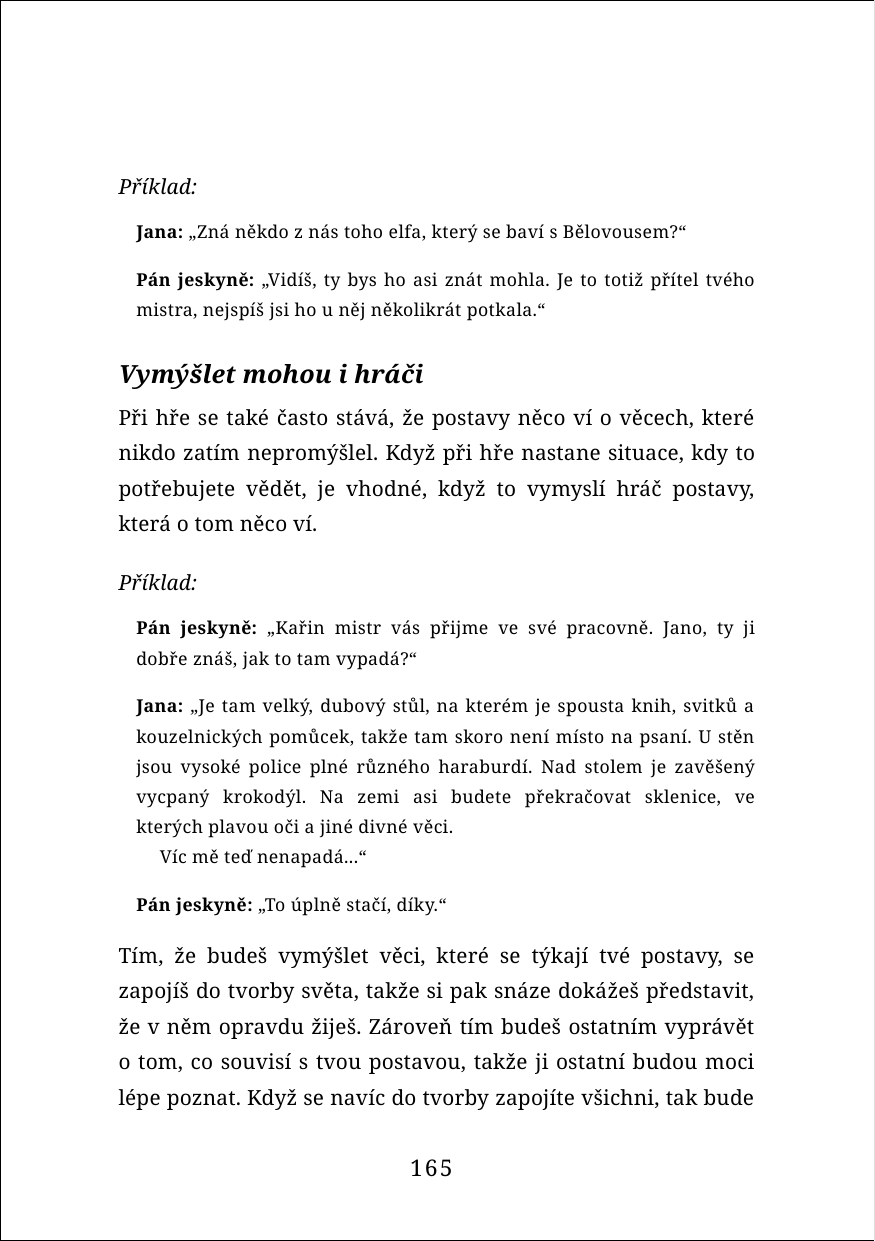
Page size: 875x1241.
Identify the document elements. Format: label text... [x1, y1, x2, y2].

subtitle Vymýšlet mohou i hráči [118, 357, 756, 391]
text Tím, že budeš vymýšlet věci, které se týkají tvé postavy, se zapojíš do tvorby světa, takže si pak snáze dokážeš představit, že v něm opravdu žiješ. Zároveň tím budeš ostatním vyprávět o tom, co souvisí s tvou postavou, takže ji ostatní budou moci lépe poznat. Když se navíc do tvorby zapojíte všichni, tak bude [118, 941, 756, 1111]
text Příklad: [118, 172, 756, 200]
text Příklad: [118, 568, 756, 597]
text Pán jeskyně: „Vidíš, ty bys ho asi znát mohla. Je to totiž přítel tvého mistra, nejspíš jsi ho u něj několikrát potkala.“ [136, 267, 756, 321]
text Při hře se také často stává, že postavy něco ví o věcech, které nikdo zatím nepromýšlel. Když při hře nastane situace, kdy to potřebujete vědět, je vhodné, když to vymyslí hráč postavy, která o tom něco ví. [118, 403, 756, 538]
text Pán jeskyně: „Kařin mistr vás přijme ve své pracovně. Jano, ty ji dobře znáš, jak to tam vypadá?“ [136, 616, 756, 670]
text Pán jeskyně: „To úplně stačí, díky.“ [136, 893, 756, 917]
text Jana: „Je tam velký, dubový stůl, na kterém je spousta knih, svitků a kouzelnických pomůcek, takže tam skoro není místo na psaní. U stěn jsou vysoké police plné různého haraburdí. Nad stolem je zavěšený vycpaný krokodýl. Na zemi asi budete překračovat sklenice, ve kterých plavou oči a jiné divné věci. Víc mě teď nenapadá...“ [136, 694, 756, 869]
text Jana: „Zná někdo z nás toho elfa, který se baví s Bělovousem?“ [136, 219, 756, 243]
